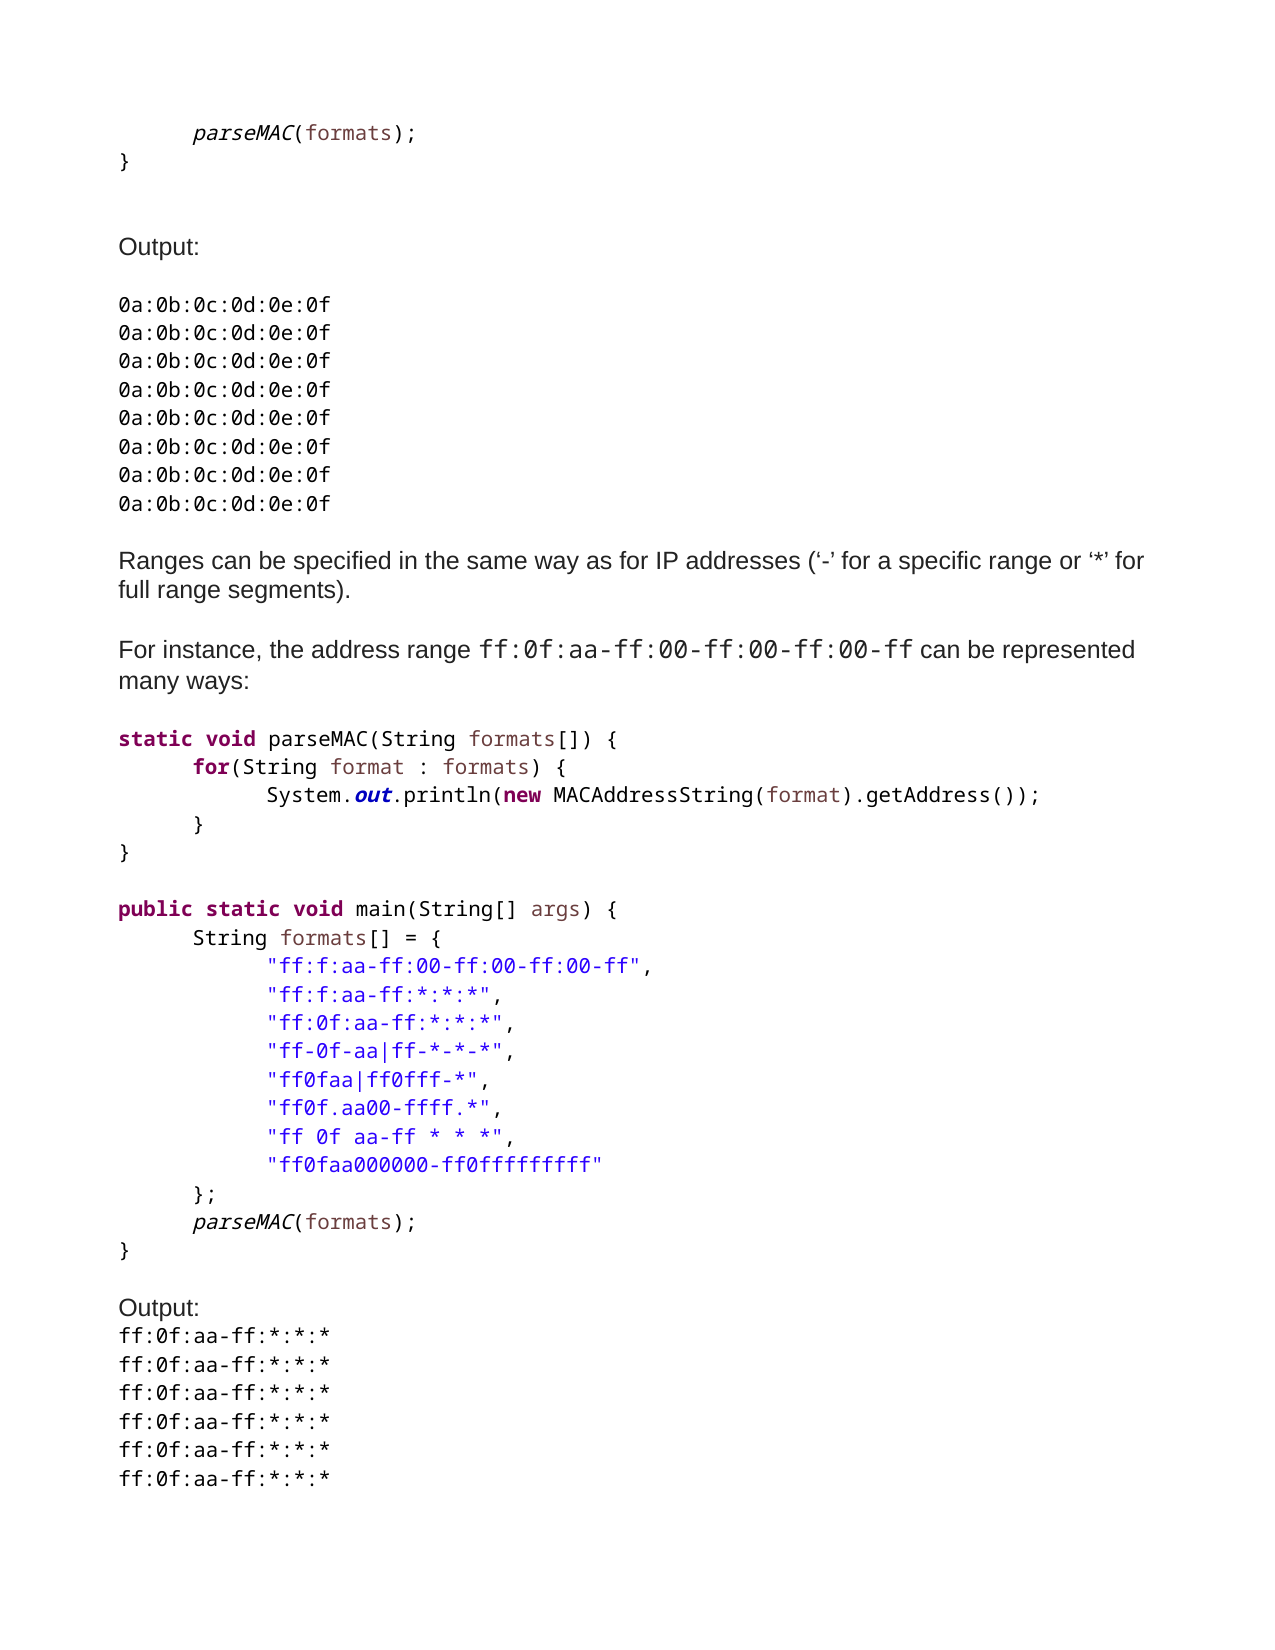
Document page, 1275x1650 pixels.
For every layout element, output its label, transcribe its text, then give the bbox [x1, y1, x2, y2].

text 0a:0b:0c:0d:0e:0f [118, 290, 1157, 318]
text "ff0faa000000-ff0fffffffff" [118, 1150, 1157, 1179]
text 0a:0b:0c:0d:0e:0f [118, 489, 1157, 517]
text "ff0f.aa00-ffff.*", [118, 1093, 1157, 1122]
text static void parseMAC(String formats[]) { [118, 724, 1157, 752]
text "ff0faa|ff0fff-*", [118, 1065, 1157, 1093]
text } [118, 147, 1157, 175]
text } [118, 809, 1157, 837]
text Ranges can be specified in the same way as for IP addresses (‘-’ for a specific range or ‘*’ for full range segments). [118, 546, 1157, 603]
text for(String format : formats) { [118, 752, 1157, 781]
text ff:0f:aa-ff:*:*:* [118, 1464, 1157, 1492]
text ff:0f:aa-ff:*:*:* [118, 1435, 1157, 1464]
text }; [118, 1179, 1157, 1207]
text "ff:f:aa-ff:*:*:*", [118, 980, 1157, 1008]
text 0a:0b:0c:0d:0e:0f [118, 403, 1157, 432]
text Output: [118, 1293, 1157, 1322]
text ff:0f:aa-ff:*:*:* [118, 1407, 1157, 1435]
text 0a:0b:0c:0d:0e:0f [118, 460, 1157, 489]
text 0a:0b:0c:0d:0e:0f [118, 375, 1157, 403]
text String formats[] = { [118, 923, 1157, 951]
text For instance, the address range ff:0f:aa-ff:00-ff:00-ff:00-ff can be represented many ways: [118, 632, 1157, 695]
text parseMAC(formats); [118, 118, 1157, 147]
text Output: [118, 232, 1157, 261]
text ff:0f:aa-ff:*:*:* [118, 1378, 1157, 1407]
text } [118, 837, 1157, 866]
text ff:0f:aa-ff:*:*:* [118, 1350, 1157, 1378]
text "ff 0f aa-ff * * *", [118, 1122, 1157, 1150]
text System.out.println(new MACAddressString(format).getAddress()); [118, 781, 1157, 809]
text parseMAC(formats); [118, 1207, 1157, 1236]
text public static void main(String[] args) { [118, 894, 1157, 923]
text "ff-0f-aa|ff-*-*-*", [118, 1037, 1157, 1065]
text ff:0f:aa-ff:*:*:* [118, 1322, 1157, 1350]
text } [118, 1236, 1157, 1264]
text "ff:f:aa-ff:00-ff:00-ff:00-ff", [118, 951, 1157, 980]
text 0a:0b:0c:0d:0e:0f [118, 347, 1157, 375]
text "ff:0f:aa-ff:*:*:*", [118, 1008, 1157, 1037]
text 0a:0b:0c:0d:0e:0f [118, 318, 1157, 347]
text 0a:0b:0c:0d:0e:0f [118, 432, 1157, 460]
